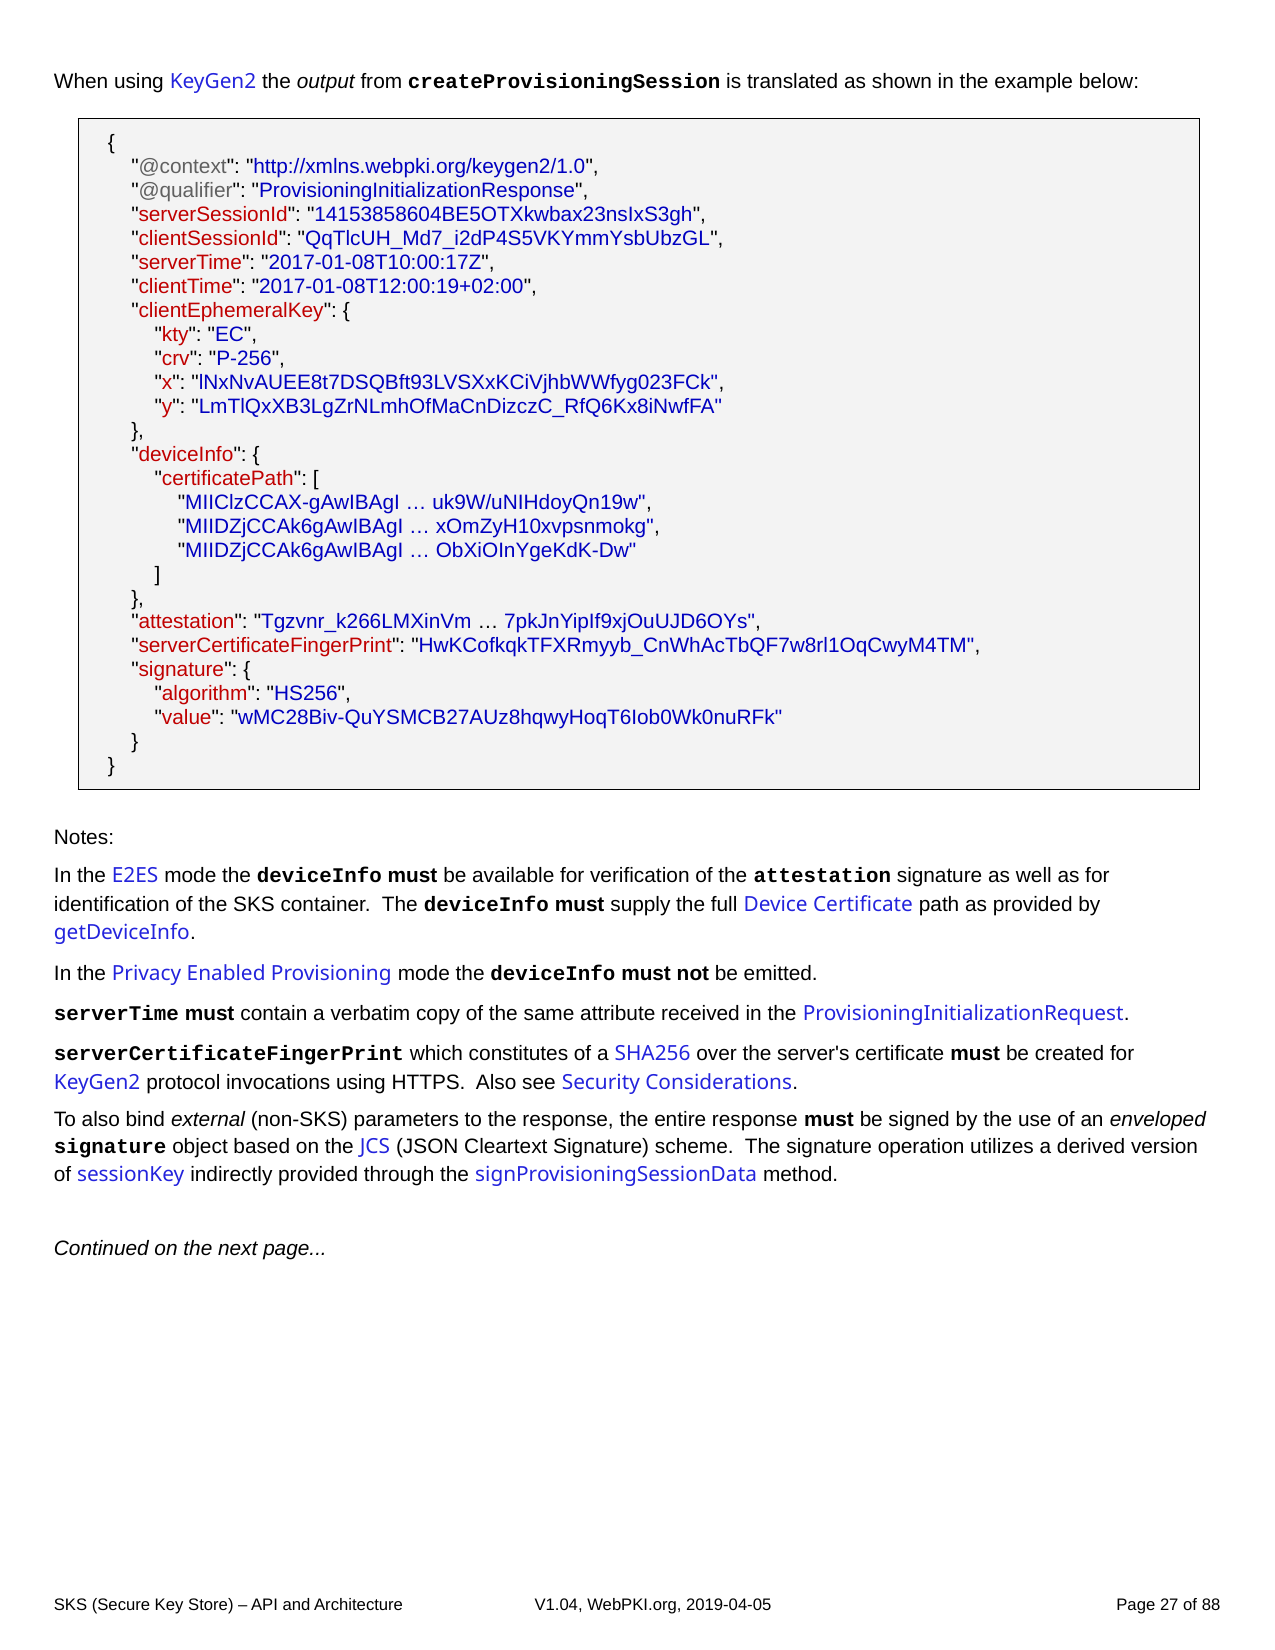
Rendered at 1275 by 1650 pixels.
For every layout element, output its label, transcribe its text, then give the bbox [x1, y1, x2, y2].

text Notes: [54, 824, 1221, 848]
text To also bind external (non-SKS) parameters to the response, the entire response must be signed by the use of an enveloped signature object based on the JCS (JSON Cleartext Signature) scheme. The signature operation utilizes a derived version of sessionKey indirectly provided through the signProvisioningSessionData method. [54, 1107, 1221, 1188]
text In the Privacy Enabled Provisioning mode the deviceInfo must not be emitted. [54, 958, 1221, 986]
text When using KeyGen2 the output from createProvisioningSession is translated as shown in the example below: [54, 66, 1221, 118]
text serverTime must contain a verbatim copy of the same attribute received in the ProvisioningInitializationRequest. [54, 998, 1221, 1026]
text In the E2ES mode the deviceInfo must be available for verification of the attestation signature as well as for identification of the SKS container. The deviceInfo must supply the full Device Certificate path as provided by getDeviceInfo. [54, 860, 1221, 946]
table_header { "@context": "http://xmlns.webpki.org/keygen2/1.0", "@qualifier": "ProvisioningInitializationResponse", "serverSessionId": "14153858604BE5OTXkwbax23nsIxS3gh", "clientSessionId": "QqTlcUH_Md7_i2dP4S5VKYmmYsbUbzGL", "serverTime": "2017-01-08T10:00:17Z", "clientTime": "2017-01-08T12:00:19+02:00", "clientEphemeralKey": { "kty": "EC", "crv": "P-256", "x": "lNxNvAUEE8t7DSQBft93LVSXxKCiVjhbWWfyg023FCk", "y": "LmTlQxXB3LgZrNLmhOfMaCnDizczC_RfQ6Kx8iNwfFA" }, "deviceInfo": { "certificatePath": [ "MIIClzCCAX-gAwIBAgI … uk9W/uNIHdoyQn19w", "MIIDZjCCAk6gAwIBAgI … xOmZyH10xvpsnmokg", "MIIDZjCCAk6gAwIBAgI … ObXiOInYgeKdK-Dw" ] }, "attestation": "Tgzvnr_k266LMXinVm … 7pkJnYipIf9xjOuUJD6OYs", "serverCertificateFingerPrint": "HwKCofkqkTFXRmyyb_CnWhAcTbQF7w8rl1OqCwyM4TM", "signature": { "algorithm": "HS256", "value": "wMC28Biv-QuYSMCB27AUz8hqwyHoqT6Iob0Wk0nuRFk" } } [79, 119, 1199, 789]
text serverCertificateFingerPrint which constitutes of a SHA256 over the server's certificate must be created for KeyGen2 protocol invocations using HTTPS. Also see Security Considerations. [54, 1038, 1221, 1095]
text Continued on the next page... [54, 1235, 1221, 1259]
